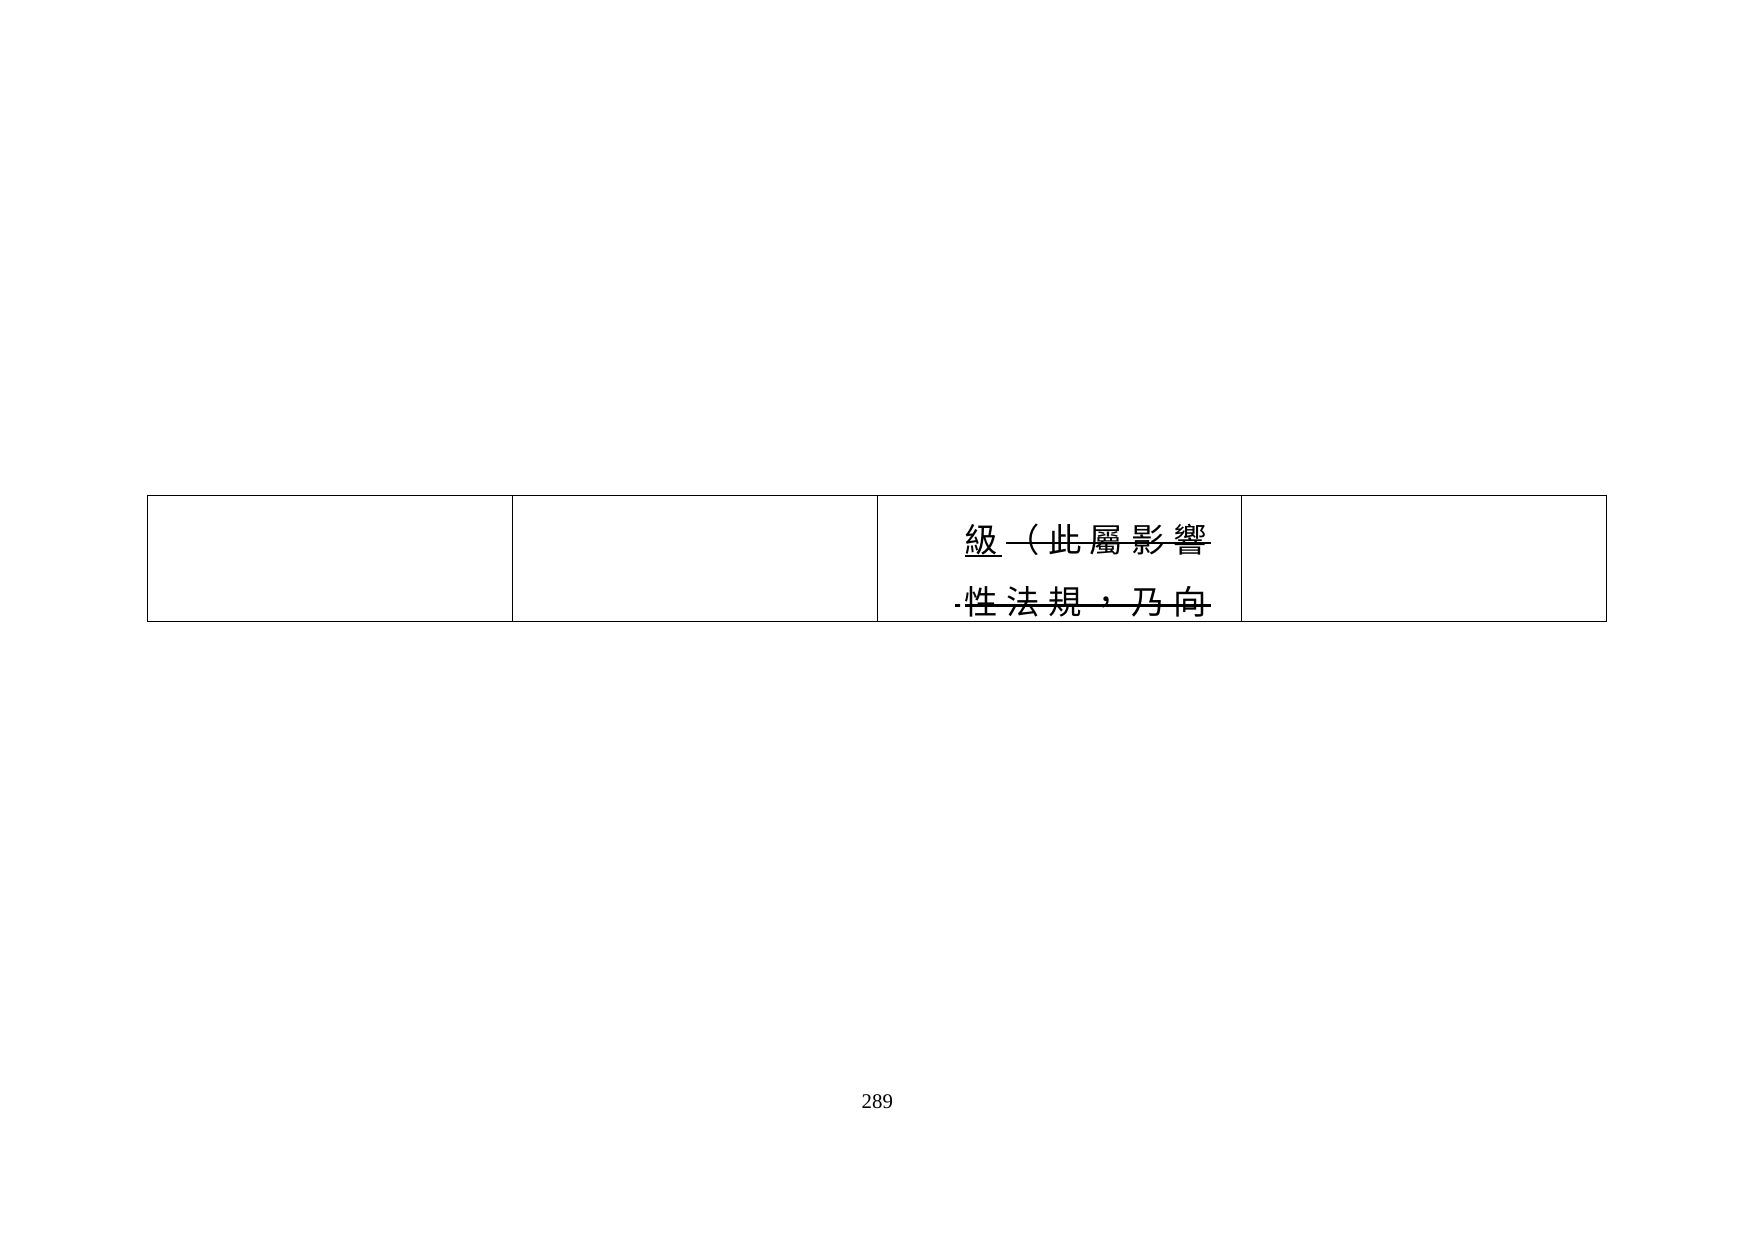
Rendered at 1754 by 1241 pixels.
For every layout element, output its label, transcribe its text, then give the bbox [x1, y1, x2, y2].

table_cell 級（此屬影響性法規，乃向 [878, 496, 1241, 621]
table_cell [1242, 496, 1606, 621]
table_cell [513, 496, 877, 621]
table_cell [148, 496, 512, 621]
